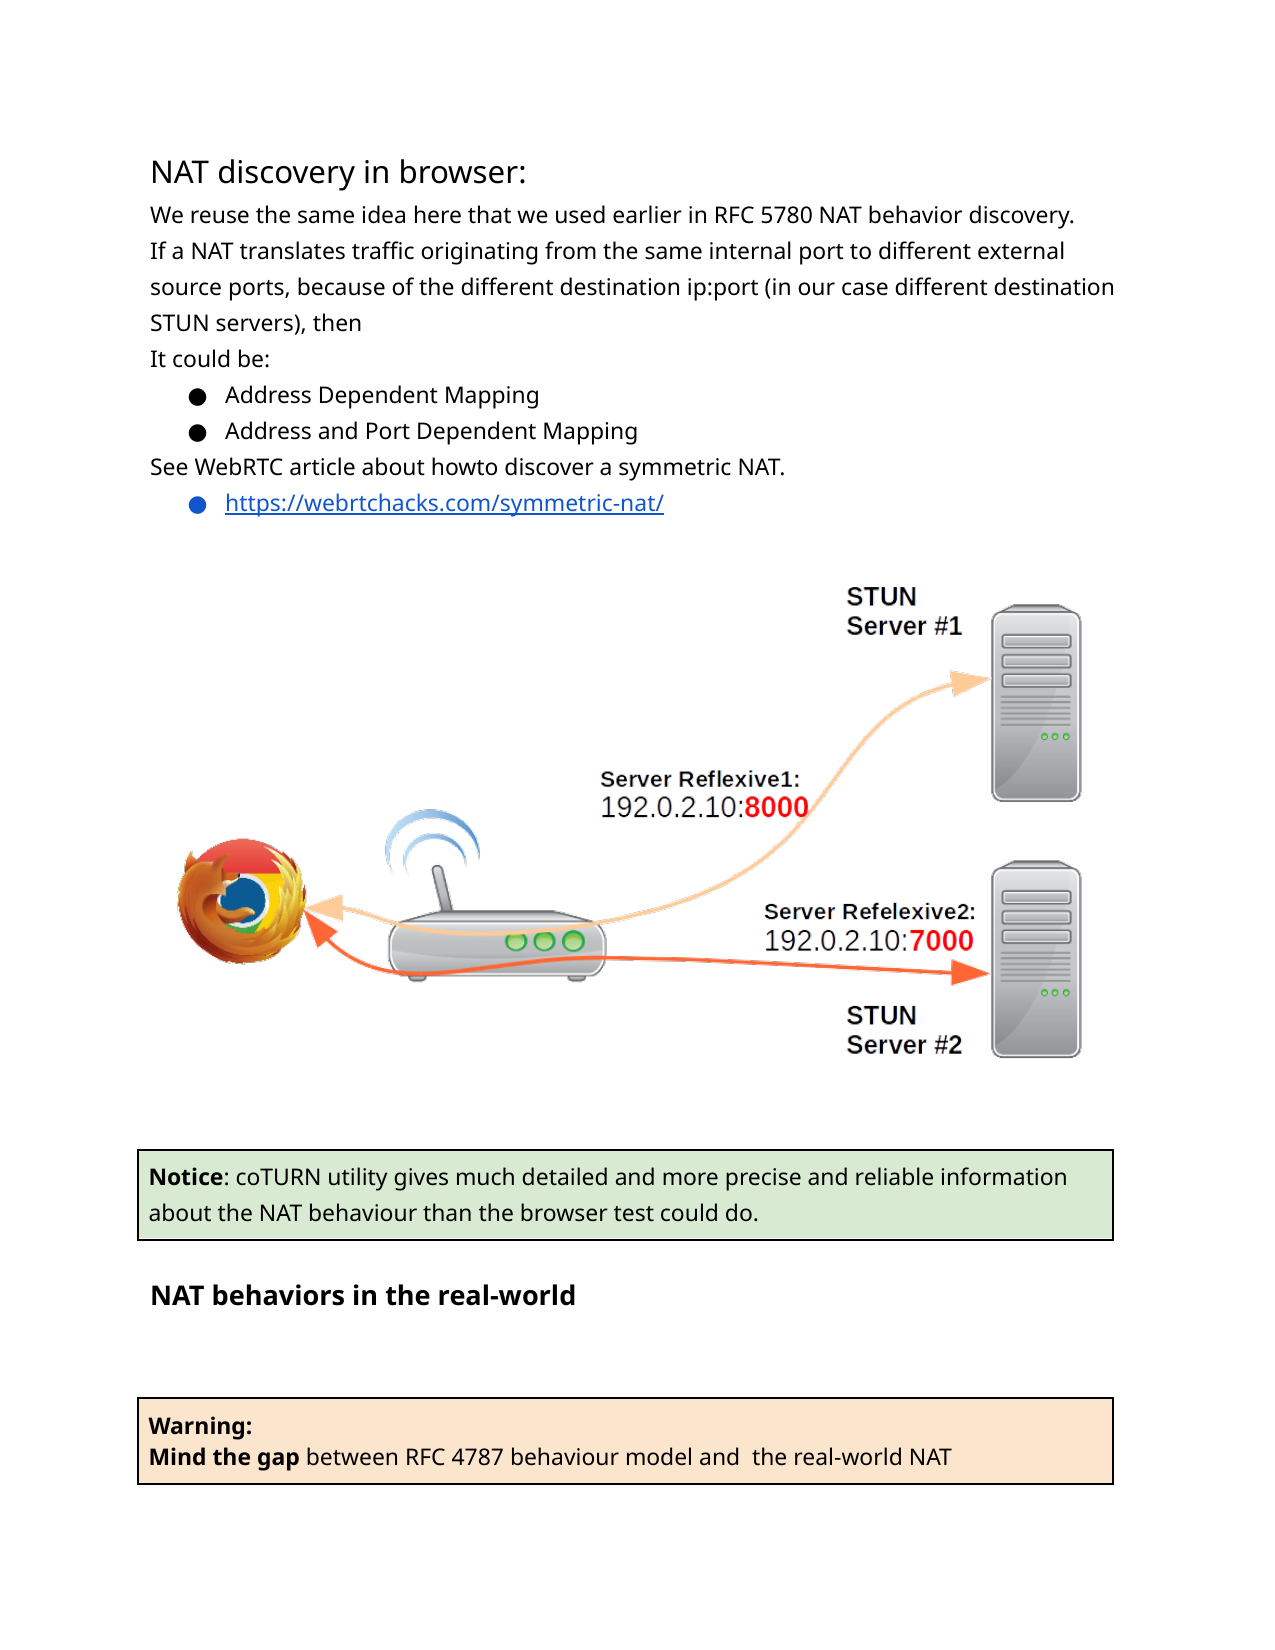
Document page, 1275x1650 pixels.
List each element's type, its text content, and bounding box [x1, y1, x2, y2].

text We reuse the same idea here that we used earlier in RFC 5780 NAT behavior discovery. [150, 199, 1125, 230]
list Address and Port Dependent Mapping [187, 414, 1125, 446]
subtitle NAT behaviors in the real-world [150, 1277, 1125, 1313]
list https://webrtchacks.com/symmetric-nat/ [187, 486, 1125, 518]
table_header Notice: coTURN utility gives much detailed and more precise and reliable information about the NAT behaviour than the browser test could do. [139, 1151, 1112, 1238]
text See WebRTC article about howto discover a symmetric NAT. [150, 451, 1125, 482]
list Address Dependent Mapping [187, 379, 1125, 410]
picture [150, 522, 1125, 1108]
text If a NAT translates traffic originating from the same internal port to different external source ports, because of the different destination ip:port (in our case different destination STUN servers), then [150, 235, 1125, 338]
text It could be: [150, 343, 1125, 374]
table_header Warning: Mind the gap between RFC 4787 behaviour model and the real-world NAT [139, 1399, 1112, 1483]
text NAT discovery in browser: [150, 150, 1125, 193]
